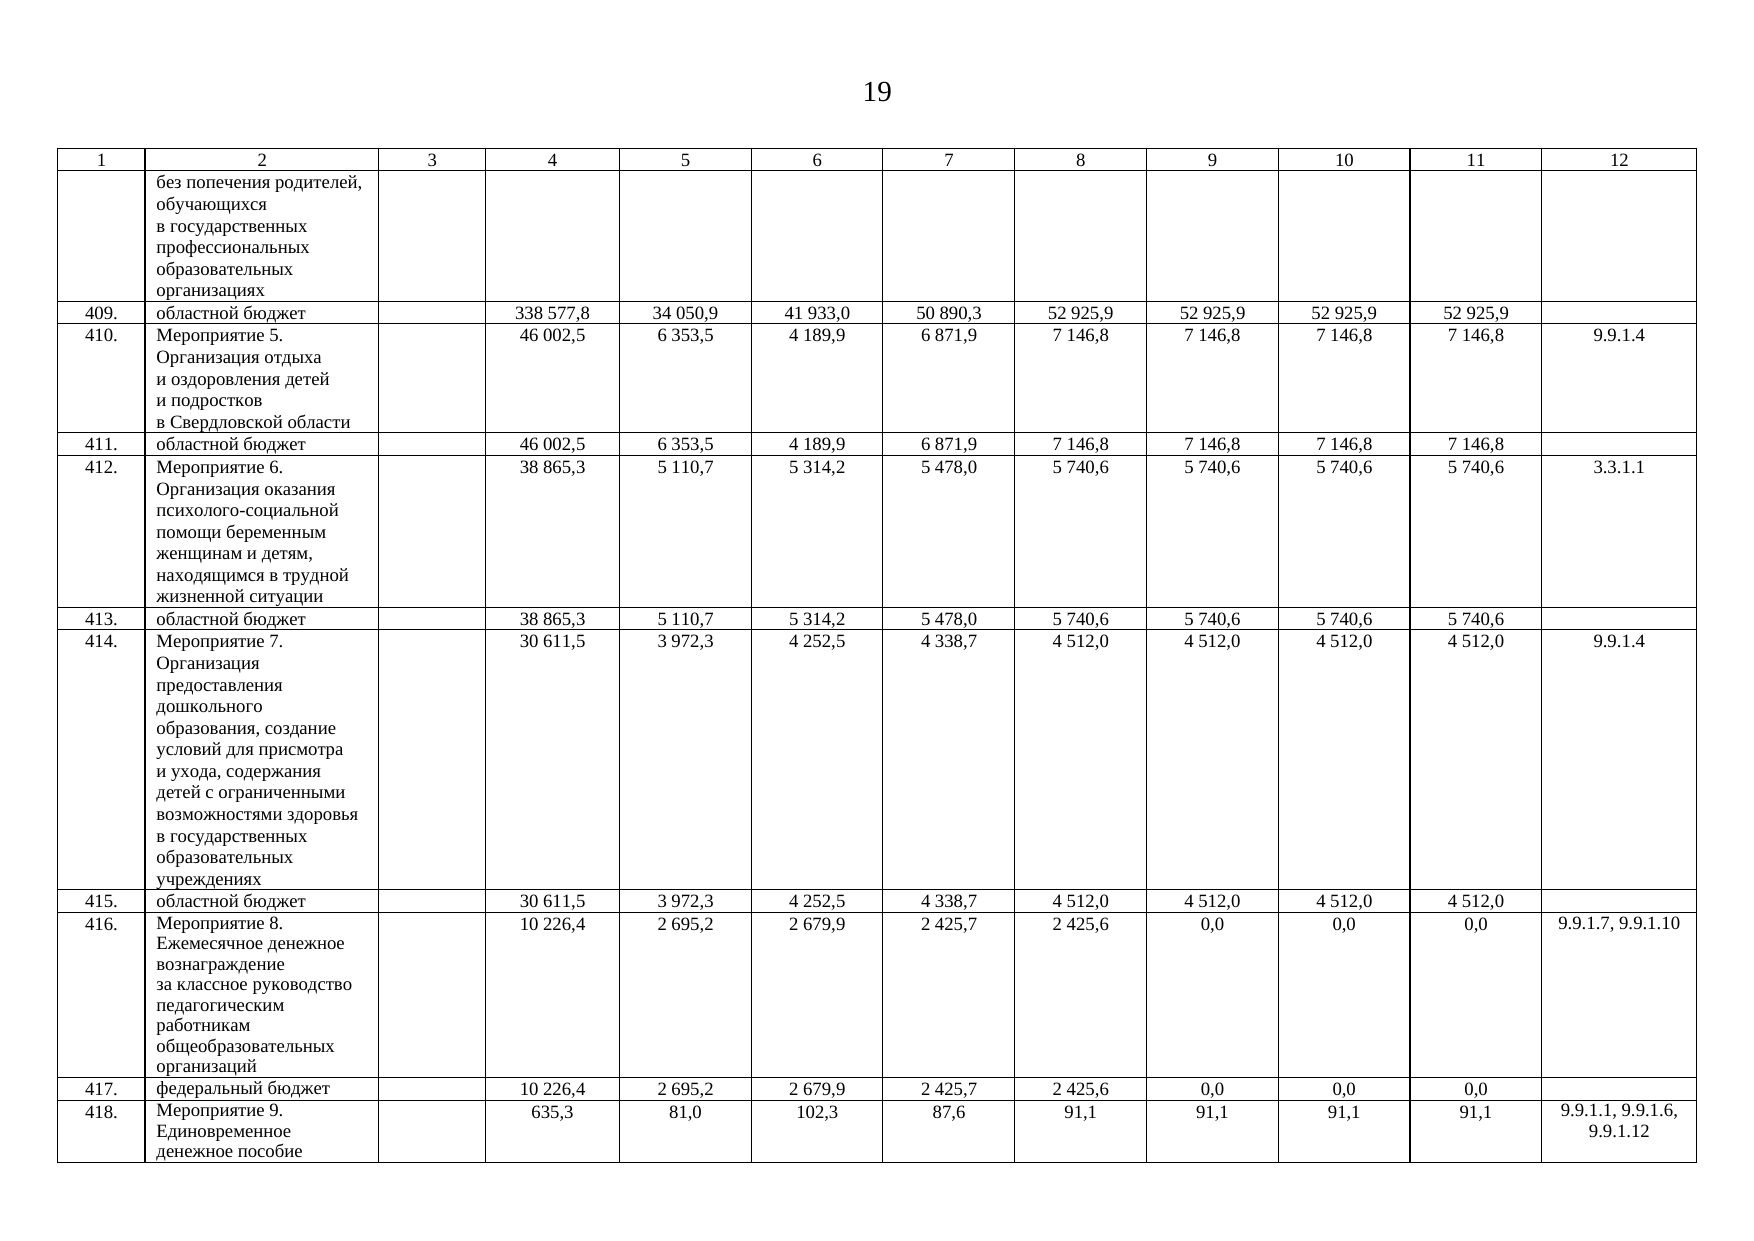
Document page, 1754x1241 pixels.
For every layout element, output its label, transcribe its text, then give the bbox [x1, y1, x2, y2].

table_cell [1542, 890, 1696, 912]
table_cell [379, 913, 485, 1077]
table_cell 2 425,6 [1015, 913, 1146, 1077]
table_header 2 [146, 149, 378, 170]
table_cell 2 679,9 [752, 913, 882, 1077]
table_header 11 [1411, 149, 1541, 170]
table_header 12 [1542, 149, 1696, 170]
table_cell 3.3.1.1 [1542, 456, 1696, 607]
table_cell 3 972,3 [620, 630, 751, 889]
table_cell 6 871,9 [883, 433, 1014, 455]
table_cell 7 146,8 [1015, 433, 1146, 455]
table_cell [1015, 171, 1146, 301]
table_cell 52 925,9 [1147, 302, 1278, 323]
table_cell 4 512,0 [1279, 890, 1409, 912]
table_cell [379, 1101, 485, 1162]
table_cell 4 512,0 [1411, 890, 1541, 912]
table_cell 3 972,3 [620, 890, 751, 912]
table_cell [752, 171, 882, 301]
table_cell 41 933,0 [752, 302, 882, 323]
table_cell Мероприятие 5. Организация отдыха и оздоровления детей и подростков в Свердловской области [146, 324, 378, 432]
table_cell 0,0 [1279, 913, 1409, 1077]
table_cell 4 512,0 [1015, 890, 1146, 912]
table_header 6 [752, 149, 882, 170]
table_cell 2 679,9 [752, 1078, 882, 1099]
table_cell 46 002,5 [486, 324, 619, 432]
table_cell 6 871,9 [883, 324, 1014, 432]
table_cell 10 226,4 [486, 913, 619, 1077]
table_cell [1279, 171, 1409, 301]
table_cell 7 146,8 [1411, 433, 1541, 455]
table_cell [379, 630, 485, 889]
table_cell 5 740,6 [1147, 608, 1278, 629]
table_cell 5 740,6 [1279, 608, 1409, 629]
table_cell Мероприятие 8. Ежемесячное денежное вознаграждение за классное руководство педагогическим работникам общеобразовательных организаций [146, 913, 378, 1077]
table_cell 46 002,5 [486, 433, 619, 455]
table_cell 5 478,0 [883, 608, 1014, 629]
table_header 1 [58, 149, 144, 170]
table_cell 4 338,7 [883, 890, 1014, 912]
table_cell 5 740,6 [1411, 608, 1541, 629]
table_cell 4 252,5 [752, 630, 882, 889]
table_cell 0,0 [1147, 913, 1278, 1077]
table_cell [379, 456, 485, 607]
table_cell 413. [58, 608, 144, 629]
table_cell [1411, 171, 1541, 301]
table_header 7 [883, 149, 1014, 170]
table_cell 91,1 [1015, 1101, 1146, 1162]
table_cell 6 353,5 [620, 433, 751, 455]
table_cell 5 110,7 [620, 456, 751, 607]
table_cell [58, 171, 144, 301]
table_cell 5 740,6 [1411, 456, 1541, 607]
table_cell 7 146,8 [1015, 324, 1146, 432]
table_cell федеральный бюджет [146, 1078, 378, 1099]
table_cell 2 425,7 [883, 1078, 1014, 1099]
table_cell областной бюджет [146, 890, 378, 912]
table_cell Мероприятие 9. Единовременное денежное пособие [146, 1101, 378, 1162]
table_cell областной бюджет [146, 302, 378, 323]
table_cell [379, 433, 485, 455]
table_cell [486, 171, 619, 301]
table_cell областной бюджет [146, 608, 378, 629]
table_cell 2 695,2 [620, 1078, 751, 1099]
table_cell 4 189,9 [752, 324, 882, 432]
table_cell 5 740,6 [1015, 456, 1146, 607]
table_cell 30 611,5 [486, 890, 619, 912]
table_cell 412. [58, 456, 144, 607]
table_cell [1542, 302, 1696, 323]
table_header 8 [1015, 149, 1146, 170]
table_cell Мероприятие 6. Организация оказания психолого-социальной помощи беременным женщинам и детям, находящимся в трудной жизненной ситуации [146, 456, 378, 607]
table_cell 50 890,3 [883, 302, 1014, 323]
table_cell Мероприятие 7. Организация предоставления дошкольного образования, создание условий для присмотра и ухода, содержания детей с ограниченными возможностями здоровья в государственных образовательных учреждениях [146, 630, 378, 889]
table_cell [1542, 608, 1696, 629]
table_cell 6 353,5 [620, 324, 751, 432]
table_cell [379, 608, 485, 629]
table_cell 5 740,6 [1279, 456, 1409, 607]
table_cell областной бюджет [146, 433, 378, 455]
table_cell 52 925,9 [1411, 302, 1541, 323]
table_cell 52 925,9 [1015, 302, 1146, 323]
table_cell 38 865,3 [486, 456, 619, 607]
table_cell 0,0 [1411, 913, 1541, 1077]
table_cell [1542, 171, 1696, 301]
table_cell 10 226,4 [486, 1078, 619, 1099]
table_cell 34 050,9 [620, 302, 751, 323]
table_cell 7 146,8 [1411, 324, 1541, 432]
table_cell 7 146,8 [1279, 324, 1409, 432]
table_cell 0,0 [1279, 1078, 1409, 1099]
table_cell 4 512,0 [1015, 630, 1146, 889]
table_cell 2 695,2 [620, 913, 751, 1077]
table_cell 4 512,0 [1147, 630, 1278, 889]
table_cell 4 512,0 [1279, 630, 1409, 889]
table_cell [379, 302, 485, 323]
table_cell 2 425,6 [1015, 1078, 1146, 1099]
table_cell [1542, 433, 1696, 455]
table_cell 410. [58, 324, 144, 432]
table_cell 411. [58, 433, 144, 455]
table_cell [620, 171, 751, 301]
table_cell 9.9.1.7, 9.9.1.10 [1542, 913, 1696, 1077]
table_cell 9.9.1.4 [1542, 630, 1696, 889]
table_cell 5 740,6 [1015, 608, 1146, 629]
table_cell [1147, 171, 1278, 301]
table_cell [1542, 1078, 1696, 1099]
table_cell 91,1 [1147, 1101, 1278, 1162]
table_cell 91,1 [1279, 1101, 1409, 1162]
table_cell 9.9.1.1, 9.9.1.6, 9.9.1.12 [1542, 1101, 1696, 1162]
table_cell 5 478,0 [883, 456, 1014, 607]
table_cell 5 314,2 [752, 608, 882, 629]
table_cell 102,3 [752, 1101, 882, 1162]
table_cell 4 252,5 [752, 890, 882, 912]
table_cell 0,0 [1411, 1078, 1541, 1099]
table_cell [379, 890, 485, 912]
table_header 5 [620, 149, 751, 170]
table_cell 5 740,6 [1147, 456, 1278, 607]
table_cell 87,6 [883, 1101, 1014, 1162]
table_cell [379, 1078, 485, 1099]
table_cell 9.9.1.4 [1542, 324, 1696, 432]
table_cell без попечения родителей, обучающихся в государственных профессиональных образовательных организациях [146, 171, 378, 301]
table_cell 38 865,3 [486, 608, 619, 629]
table_cell 418. [58, 1101, 144, 1162]
table_cell [379, 324, 485, 432]
table_cell 4 512,0 [1411, 630, 1541, 889]
table_cell 635,3 [486, 1101, 619, 1162]
table_cell 5 110,7 [620, 608, 751, 629]
table_cell 30 611,5 [486, 630, 619, 889]
table_cell 414. [58, 630, 144, 889]
table_cell 81,0 [620, 1101, 751, 1162]
table_cell 4 512,0 [1147, 890, 1278, 912]
table_cell 416. [58, 913, 144, 1077]
table_header 4 [486, 149, 619, 170]
table_cell 52 925,9 [1279, 302, 1409, 323]
table_header 9 [1147, 149, 1278, 170]
table_cell [883, 171, 1014, 301]
table_cell 4 189,9 [752, 433, 882, 455]
table_cell 0,0 [1147, 1078, 1278, 1099]
table_cell 338 577,8 [486, 302, 619, 323]
table_cell 7 146,8 [1147, 433, 1278, 455]
table_cell [379, 171, 485, 301]
table_cell 417. [58, 1078, 144, 1099]
table_header 3 [379, 149, 485, 170]
table_cell 415. [58, 890, 144, 912]
table_cell 409. [58, 302, 144, 323]
table_cell 4 338,7 [883, 630, 1014, 889]
table_header 10 [1279, 149, 1409, 170]
table_cell 5 314,2 [752, 456, 882, 607]
table_cell 91,1 [1411, 1101, 1541, 1162]
table_cell 7 146,8 [1147, 324, 1278, 432]
table_cell 7 146,8 [1279, 433, 1409, 455]
table_cell 2 425,7 [883, 913, 1014, 1077]
